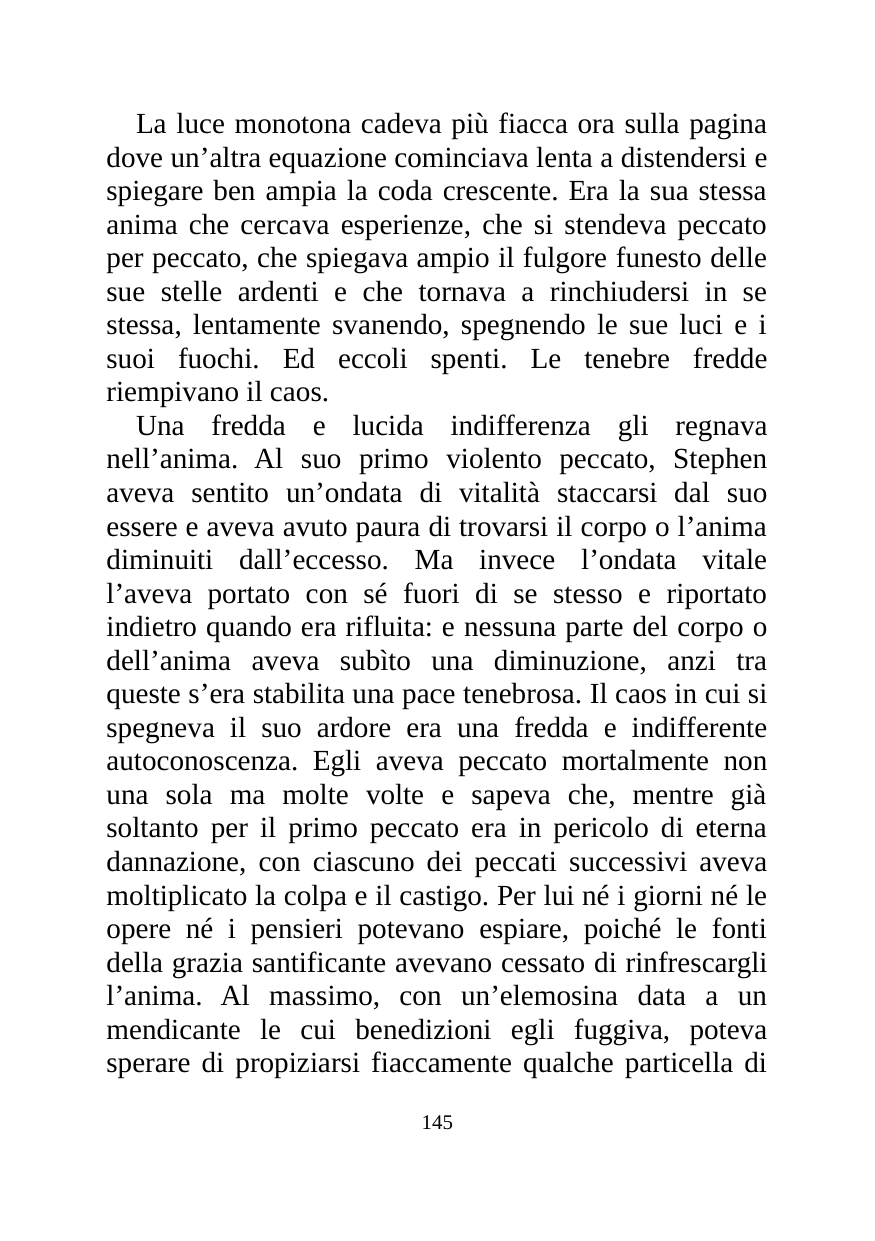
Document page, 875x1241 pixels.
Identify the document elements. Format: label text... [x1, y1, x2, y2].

text La luce monotona cadeva più fiacca ora sulla pagina dove un’altra equazione cominciava lenta a distendersi e spiegare ben ampia la coda crescente. Era la sua stessa anima che cercava esperienze, che si stendeva peccato per peccato, che spiegava ampio il fulgore funesto delle sue stelle ardenti e che tornava a rinchiudersi in se stessa, lentamente svanendo, spegnendo le sue luci e i suoi fuochi. Ed eccoli spenti. Le tenebre fredde riempivano il caos. [106, 106, 768, 408]
text Una fredda e lucida indifferenza gli regnava nell’anima. Al suo primo violento peccato, Stephen aveva sentito un’ondata di vitalità staccarsi dal suo essere e aveva avuto paura di trovarsi il corpo o l’anima diminuiti dall’eccesso. Ma invece l’ondata vitale l’aveva portato con sé fuori di se stesso e riportato indietro quando era rifluita: e nessuna parte del corpo o dell’anima aveva subìto una diminuzione, anzi tra queste s’era stabilita una pace tenebrosa. Il caos in cui si spegneva il suo ardore era una fredda e indifferente autoconoscenza. Egli aveva peccato mortalmente non una sola ma molte volte e sapeva che, mentre già soltanto per il primo peccato era in pericolo di eterna dannazione, con ciascuno dei peccati successivi aveva moltiplicato la colpa e il castigo. Per lui né i giorni né le opere né i pensieri potevano espiare, poiché le fonti della grazia santificante avevano cessato di rinfrescargli l’anima. Al massimo, con un’elemosina data a un mendicante le cui benedizioni egli fuggiva, poteva sperare di propiziarsi fiaccamente qualche particella di [106, 408, 768, 1079]
